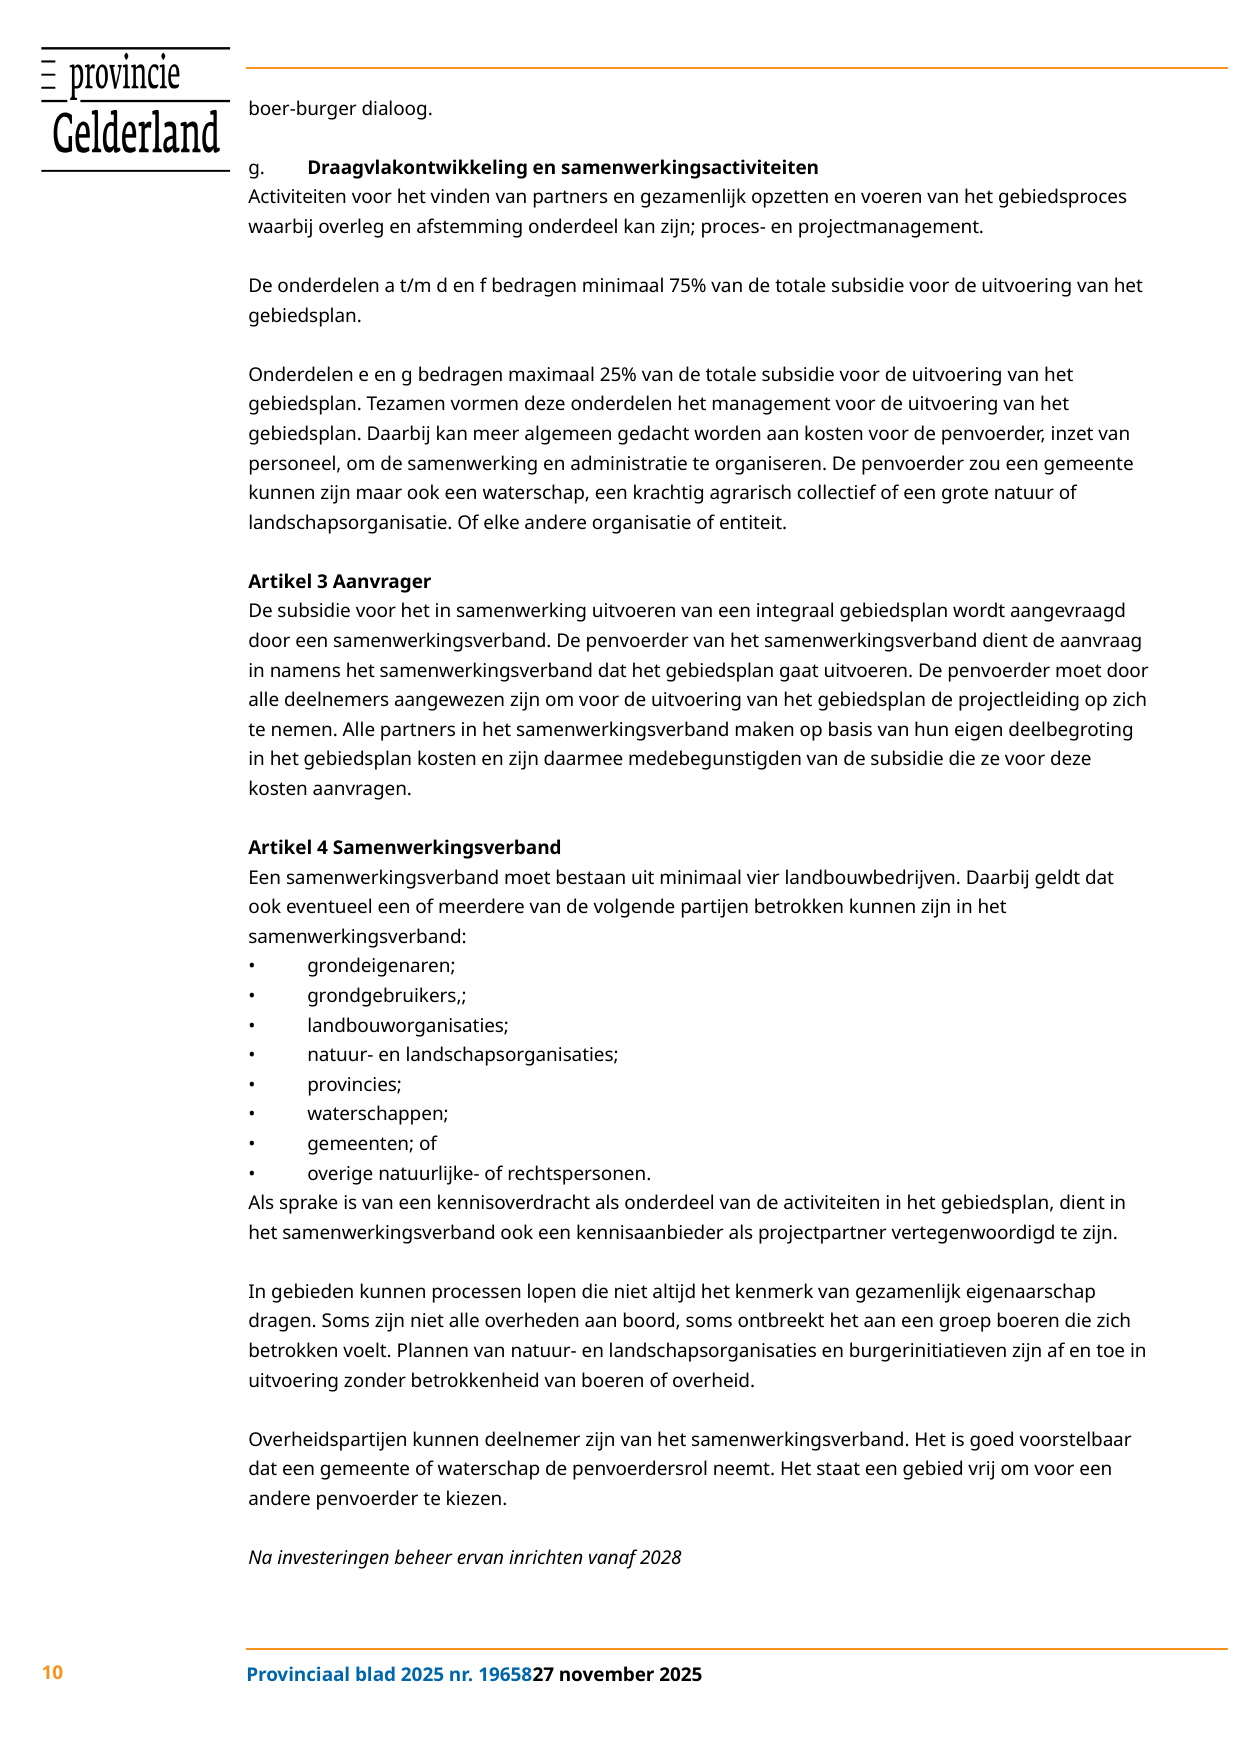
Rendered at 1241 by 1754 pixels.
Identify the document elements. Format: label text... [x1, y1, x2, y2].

list waterschappen; [248, 1101, 1152, 1126]
text Artikel 3 Aanvrager [248, 568, 1152, 594]
list overige natuurlijke- of rechtspersonen. [248, 1160, 1152, 1186]
list landbouworganisaties; [248, 1012, 1152, 1038]
text boer-burger dialoog. [248, 95, 1152, 121]
list grondgebruikers,; [248, 982, 1152, 1008]
list grondeigenaren; [248, 953, 1152, 978]
text Een samenwerkingsverband moet bestaan uit minimaal vier landbouwbedrijven. Daarbij geldt dat ook eventueel een of meerdere van de volgende partijen betrokken kunnen zijn in het samenwerkingsverband: [248, 864, 1152, 949]
text In gebieden kunnen processen lopen die niet altijd het kenmerk van gezamenlijk eigenaarschap dragen. Soms zijn niet alle overheden aan boord, soms ontbreekt het aan een groep boeren die zich betrokken voelt. Plannen van natuur- en landschapsorganisaties en burgerinitiatieven zijn af en toe in uitvoering zonder betrokkenheid van boeren of overheid. [248, 1278, 1152, 1393]
list gemeenten; of [248, 1130, 1152, 1156]
text De onderdelen a t/m d en f bedragen minimaal 75% van de totale subsidie voor de uitvoering van het gebiedsplan. [248, 272, 1152, 328]
text Overheidspartijen kunnen deelnemer zijn van het samenwerkingsverband. Het is goed voorstelbaar dat een gemeente of waterschap de penvoerdersrol neemt. Het staat een gebied vrij om voor een andere penvoerder te kiezen. [248, 1426, 1152, 1511]
text Onderdelen e en g bedragen maximaal 25% van de totale subsidie voor de uitvoering van het gebiedsplan. Tezamen vormen deze onderdelen het management voor de uitvoering van het gebiedsplan. Daarbij kan meer algemeen gedacht worden aan kosten voor de penvoerder, inzet van personeel, om de samenwerking en administratie te organiseren. De penvoerder zou een gemeente kunnen zijn maar ook een waterschap, een krachtig agrarisch collectief of een grote natuur of landschapsorganisatie. Of elke andere organisatie of entiteit. [248, 361, 1152, 535]
list natuur- en landschapsorganisaties; [248, 1041, 1152, 1067]
text De subsidie voor het in samenwerking uitvoeren van een integraal gebiedsplan wordt aangevraagd door een samenwerkingsverband. De penvoerder van het samenwerkingsverband dient de aanvraag in namens het samenwerkingsverband dat het gebiedsplan gaat uitvoeren. De penvoerder moet door alle deelnemers aangewezen zijn om voor de uitvoering van het gebiedsplan de projectleiding op zich te nemen. Alle partners in het samenwerkingsverband maken op basis van hun eigen deelbegroting in het gebiedsplan kosten en zijn daarmee medebegunstigden van de subsidie die ze voor deze kosten aanvragen. [248, 598, 1152, 801]
list Draagvlakontwikkeling en samenwerkingsactiviteiten [248, 154, 1152, 180]
text Activiteiten voor het vinden van partners en gezamenlijk opzetten en voeren van het gebiedsproces waarbij overleg en afstemming onderdeel kan zijn; proces- en projectmanagement. [248, 183, 1152, 239]
text Artikel 4 Samenwerkingsverband [248, 834, 1152, 860]
text Na investeringen beheer ervan inrichten vanaf 2028 [248, 1544, 1152, 1570]
text Als sprake is van een kennisoverdracht als onderdeel van de activiteiten in het gebiedsplan, dient in het samenwerkingsverband ook een kennisaanbieder als projectpartner vertegenwoordigd te zijn. [248, 1189, 1152, 1245]
list provincies; [248, 1071, 1152, 1097]
picture [41, 47, 231, 172]
